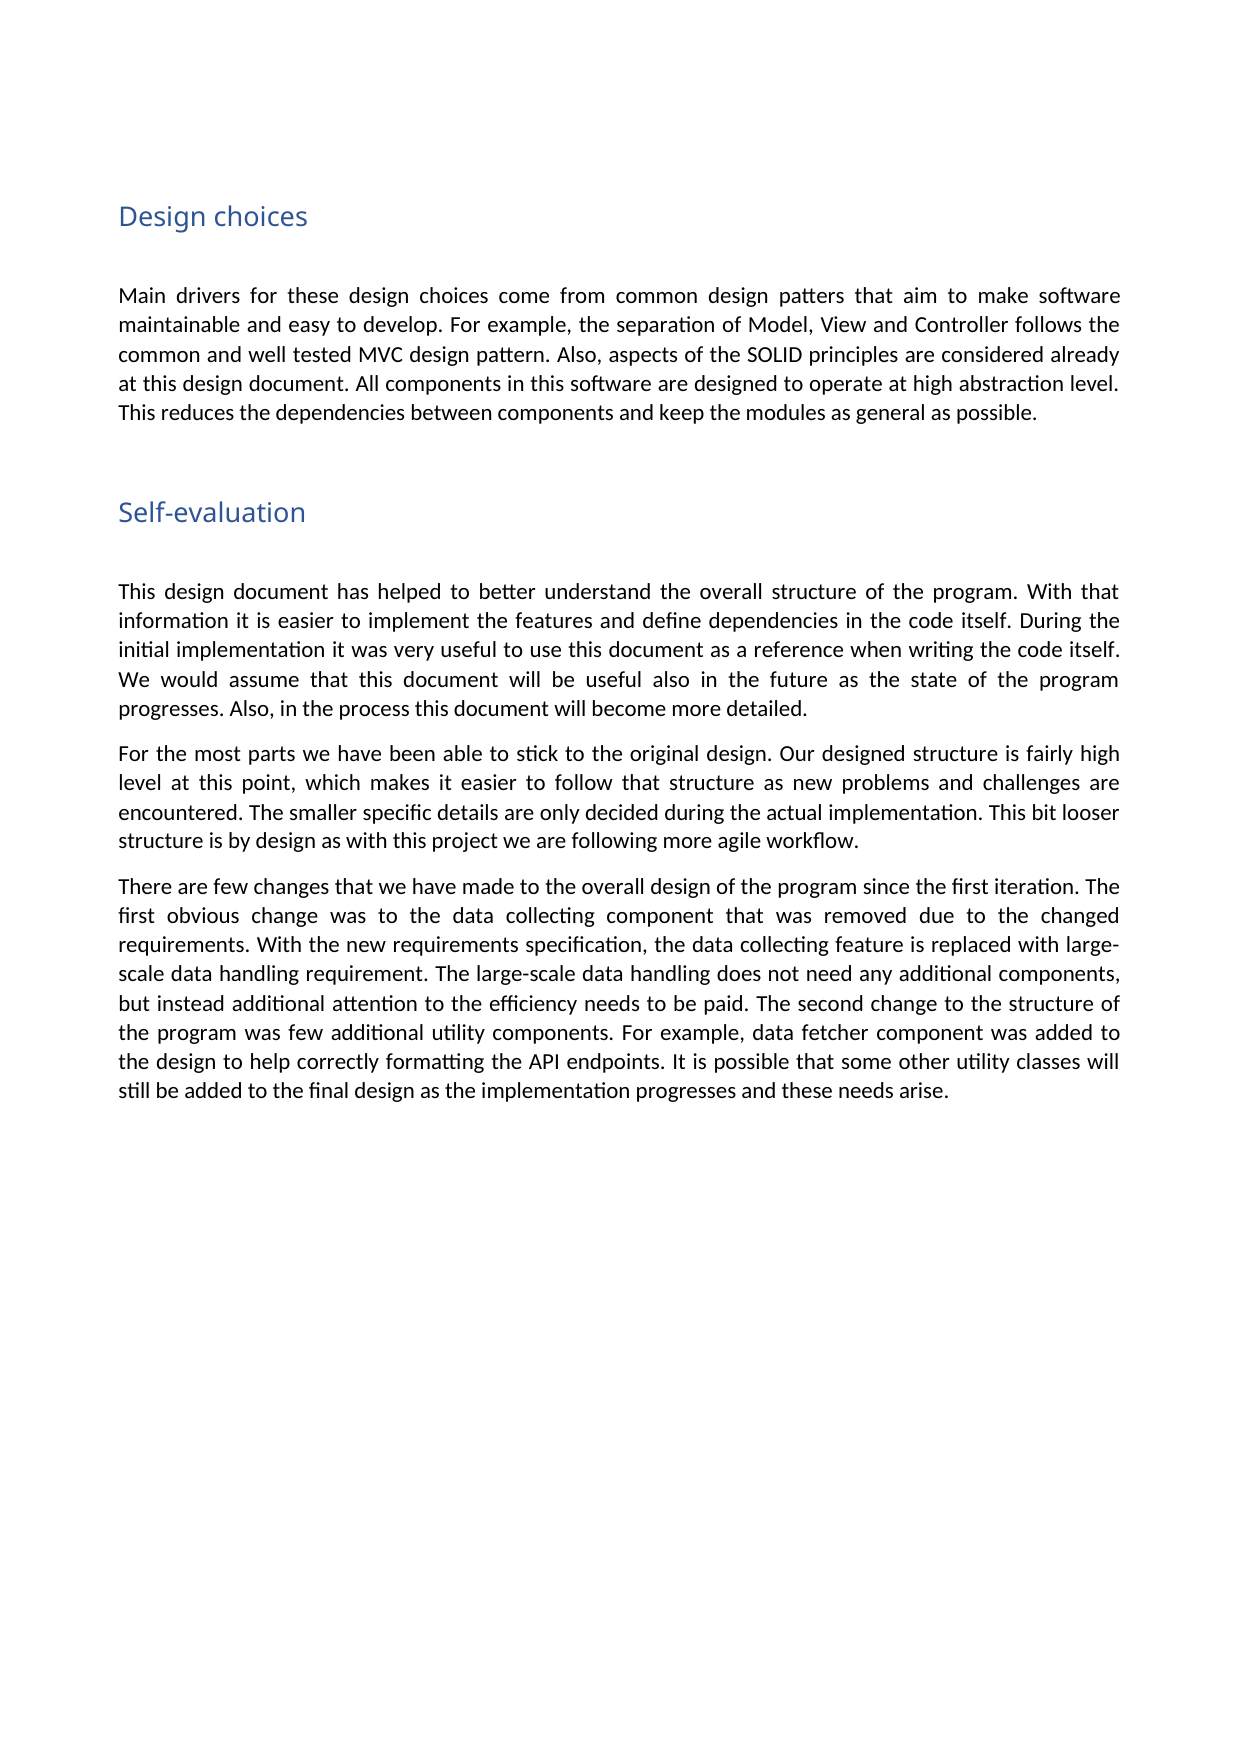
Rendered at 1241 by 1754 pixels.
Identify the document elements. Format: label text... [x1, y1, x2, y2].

text This design document has helped to better understand the overall structure of the program. With that information it is easier to implement the features and define dependencies in the code itself. During the initial implementation it was very useful to use this document as a reference when writing the code itself. We would assume that this document will be useful also in the future as the state of the program progresses. Also, in the process this document will become more detailed. [118, 577, 1122, 722]
text There are few changes that we have made to the overall design of the program since the first iteration. The first obvious change was to the data collecting component that was removed due to the changed requirements. With the new requirements specification, the data collecting feature is replaced with large-scale data handling requirement. The large-scale data handling does not need any additional components, but instead additional attention to the efficiency needs to be paid. The second change to the structure of the program was few additional utility components. For example, data fetcher component was added to the design to help correctly formatting the API endpoints. It is possible that some other utility classes will still be added to the final design as the implementation progresses and these needs arise. [118, 872, 1122, 1104]
text Main drivers for these design choices come from common design patters that aim to make software maintainable and easy to develop. For example, the separation of Model, View and Controller follows the common and well tested MVC design pattern. Also, aspects of the SOLID principles are considered already at this design document. All components in this software are designed to operate at high abstraction level. This reduces the dependencies between components and keep the modules as general as possible. [118, 282, 1122, 426]
subtitle Design choices [118, 197, 1122, 234]
text For the most parts we have been able to stick to the original design. Our designed structure is fairly high level at this point, which makes it easier to follow that structure as new problems and challenges are encountered. The smaller specific details are only decided during the actual implementation. This bit looser structure is by design as with this project we are following more agile workflow. [118, 739, 1122, 855]
subtitle Self-evaluation [118, 493, 1122, 530]
